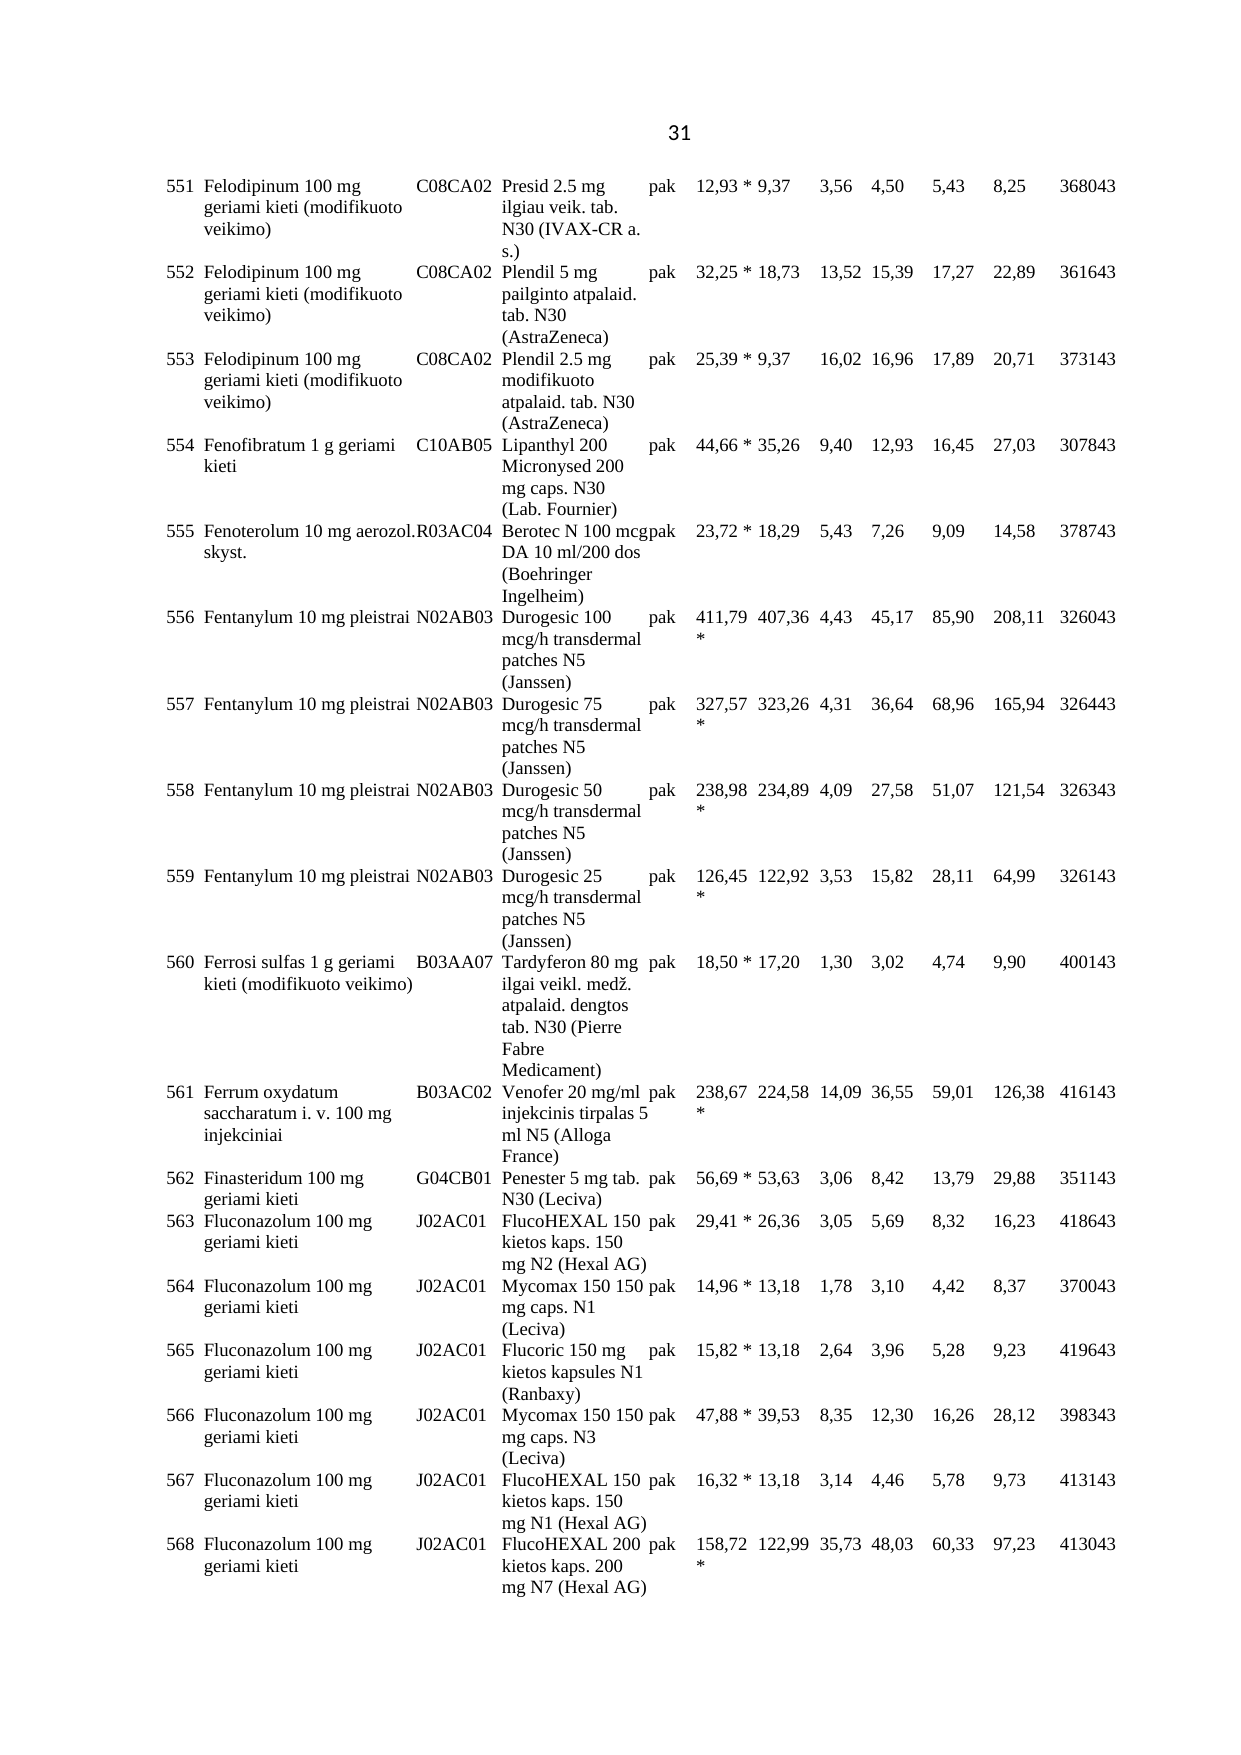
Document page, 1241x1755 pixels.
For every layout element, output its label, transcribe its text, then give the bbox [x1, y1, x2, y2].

table_cell 44,66 * [696, 434, 758, 520]
table_cell pak [649, 606, 696, 692]
table_cell 3,96 [871, 1339, 932, 1404]
table_cell 13,52 [820, 261, 871, 347]
table_cell Durogesic 25 mcg/h transdermal patches N5 (Janssen) [502, 865, 648, 951]
table_cell 5,43 [932, 175, 993, 261]
table_cell 28,11 [932, 865, 993, 951]
table_cell Berotec N 100 mcg DA 10 ml/200 dos (Boehringer Ingelheim) [502, 520, 648, 606]
table_cell 208,11 [993, 606, 1059, 692]
table_cell Fentanylum 10 mg pleistrai [204, 693, 416, 779]
table_cell 26,36 [758, 1210, 819, 1274]
table_cell 419643 [1060, 1339, 1127, 1404]
table_cell 27,03 [993, 434, 1059, 520]
table_cell N02AB03 [416, 865, 502, 951]
table_cell 32,25 * [696, 261, 758, 347]
table_cell Ferrum oxydatum saccharatum i. v. 100 mg injekciniai [204, 1081, 416, 1167]
table_cell 370043 [1060, 1275, 1127, 1339]
table_cell 373143 [1060, 348, 1127, 434]
table_cell 8,42 [871, 1167, 932, 1210]
table_cell Fenofibratum 1 g geriami kieti [204, 434, 416, 520]
table_cell 16,96 [871, 348, 932, 434]
table_cell 561 [166, 1081, 203, 1167]
table_cell 4,46 [871, 1469, 932, 1533]
table_cell 16,45 [932, 434, 993, 520]
table_cell 1,78 [820, 1275, 871, 1339]
table_cell 15,82 * [696, 1339, 758, 1404]
table_cell 14,96 * [696, 1275, 758, 1339]
table_cell pak [649, 1339, 696, 1404]
table_cell 326143 [1060, 865, 1127, 951]
table_cell Fluconazolum 100 mg geriami kieti [204, 1469, 416, 1533]
table_cell 562 [166, 1167, 203, 1210]
table_cell 126,45 * [696, 865, 758, 951]
table_cell 554 [166, 434, 203, 520]
table_cell J02AC01 [416, 1275, 502, 1339]
table_cell pak [649, 1167, 696, 1210]
table_cell 559 [166, 865, 203, 951]
table_cell 3,02 [871, 951, 932, 1081]
table_cell 18,73 [758, 261, 819, 347]
table_cell Lipanthyl 200 Micronysed 200 mg caps. N30 (Lab. Fournier) [502, 434, 648, 520]
table_cell 224,58 [758, 1081, 819, 1167]
table_cell 4,09 [820, 779, 871, 865]
table_cell Felodipinum 100 mg geriami kieti (modifikuoto veikimo) [204, 175, 416, 261]
table_cell pak [649, 434, 696, 520]
table_cell 3,53 [820, 865, 871, 951]
table_cell Fentanylum 10 mg pleistrai [204, 606, 416, 692]
table_cell 85,90 [932, 606, 993, 692]
table_cell 563 [166, 1210, 203, 1274]
table_cell 4,43 [820, 606, 871, 692]
table_cell FlucoHEXAL 150 kietos kaps. 150 mg N1 (Hexal AG) [502, 1469, 648, 1533]
table_cell 378743 [1060, 520, 1127, 606]
table_cell 53,63 [758, 1167, 819, 1210]
table_cell 14,09 [820, 1081, 871, 1167]
table_cell 4,74 [932, 951, 993, 1081]
table_cell 9,90 [993, 951, 1059, 1081]
table_cell 4,50 [871, 175, 932, 261]
table_cell Fluconazolum 100 mg geriami kieti [204, 1339, 416, 1404]
table_cell J02AC01 [416, 1210, 502, 1274]
table_cell Mycomax 150 150 mg caps. N1 (Leciva) [502, 1275, 648, 1339]
table_cell 13,18 [758, 1339, 819, 1404]
table_cell 8,25 [993, 175, 1059, 261]
table_cell Plendil 2.5 mg modifikuoto atpalaid. tab. N30 (AstraZeneca) [502, 348, 648, 434]
table_cell Durogesic 100 mcg/h transdermal patches N5 (Janssen) [502, 606, 648, 692]
table_cell pak [649, 865, 696, 951]
table_cell 15,39 [871, 261, 932, 347]
table_cell N02AB03 [416, 606, 502, 692]
table_cell Flucoric 150 mg kietos kapsules N1 (Ranbaxy) [502, 1339, 648, 1404]
table_cell 16,02 [820, 348, 871, 434]
table_cell 126,38 [993, 1081, 1059, 1167]
table_cell 122,99 [758, 1533, 819, 1598]
table_cell 4,42 [932, 1275, 993, 1339]
table_cell Fluconazolum 100 mg geriami kieti [204, 1533, 416, 1598]
table_cell 234,89 [758, 779, 819, 865]
table_cell pak [649, 1469, 696, 1533]
table_cell 47,88 * [696, 1404, 758, 1469]
table_cell 16,26 [932, 1404, 993, 1469]
table_cell 2,64 [820, 1339, 871, 1404]
table_cell J02AC01 [416, 1469, 502, 1533]
table_cell Durogesic 50 mcg/h transdermal patches N5 (Janssen) [502, 779, 648, 865]
table_cell pak [649, 1404, 696, 1469]
table_cell pak [649, 1275, 696, 1339]
table_cell Fenoterolum 10 mg aerozol. skyst. [204, 520, 416, 606]
table_cell FlucoHEXAL 150 kietos kaps. 150 mg N2 (Hexal AG) [502, 1210, 648, 1274]
table_cell 97,23 [993, 1533, 1059, 1598]
table_cell 18,50 * [696, 951, 758, 1081]
table_cell pak [649, 261, 696, 347]
table_cell 413043 [1060, 1533, 1127, 1598]
table_cell 568 [166, 1533, 203, 1598]
table_cell pak [649, 520, 696, 606]
table_cell 45,17 [871, 606, 932, 692]
table_cell 16,32 * [696, 1469, 758, 1533]
table_cell Finasteridum 100 mg geriami kieti [204, 1167, 416, 1210]
table_cell 5,28 [932, 1339, 993, 1404]
table_cell 553 [166, 348, 203, 434]
table_cell Venofer 20 mg/ml injekcinis tirpalas 5 ml N5 (Alloga France) [502, 1081, 648, 1167]
table_cell 565 [166, 1339, 203, 1404]
table_cell 238,98 * [696, 779, 758, 865]
table_cell 8,35 [820, 1404, 871, 1469]
table_cell 13,18 [758, 1275, 819, 1339]
table_cell pak [649, 951, 696, 1081]
table_cell 555 [166, 520, 203, 606]
table_cell Fentanylum 10 mg pleistrai [204, 779, 416, 865]
table_cell 3,14 [820, 1469, 871, 1533]
table_cell 25,39 * [696, 348, 758, 434]
table_cell 36,64 [871, 693, 932, 779]
table_cell 566 [166, 1404, 203, 1469]
table_cell Durogesic 75 mcg/h transdermal patches N5 (Janssen) [502, 693, 648, 779]
table_cell 9,09 [932, 520, 993, 606]
table_cell 323,26 [758, 693, 819, 779]
table_cell Presid 2.5 mg ilgiau veik. tab. N30 (IVAX-CR a. s.) [502, 175, 648, 261]
table_cell 60,33 [932, 1533, 993, 1598]
table_cell 51,07 [932, 779, 993, 865]
table_cell 122,92 [758, 865, 819, 951]
table_cell 158,72 * [696, 1533, 758, 1598]
table_cell 59,01 [932, 1081, 993, 1167]
table_cell 560 [166, 951, 203, 1081]
table_cell 3,06 [820, 1167, 871, 1210]
table_cell Fluconazolum 100 mg geriami kieti [204, 1275, 416, 1339]
table_cell B03AA07 [416, 951, 502, 1081]
table_cell 17,27 [932, 261, 993, 347]
table_cell Tardyferon 80 mg ilgai veikl. medž. atpalaid. dengtos tab. N30 (Pierre Fabre Medicament) [502, 951, 648, 1081]
table_cell 17,20 [758, 951, 819, 1081]
table_cell 552 [166, 261, 203, 347]
table_cell 20,71 [993, 348, 1059, 434]
table_cell 9,40 [820, 434, 871, 520]
table_cell 14,58 [993, 520, 1059, 606]
table_cell 18,29 [758, 520, 819, 606]
table_cell Felodipinum 100 mg geriami kieti (modifikuoto veikimo) [204, 348, 416, 434]
table_cell Fluconazolum 100 mg geriami kieti [204, 1210, 416, 1274]
table_cell 121,54 [993, 779, 1059, 865]
table_cell 238,67 * [696, 1081, 758, 1167]
table_cell 29,41 * [696, 1210, 758, 1274]
table_cell 407,36 [758, 606, 819, 692]
table_cell 1,30 [820, 951, 871, 1081]
table_cell 326043 [1060, 606, 1127, 692]
table_cell 3,56 [820, 175, 871, 261]
table_cell FlucoHEXAL 200 kietos kaps. 200 mg N7 (Hexal AG) [502, 1533, 648, 1598]
table_cell pak [649, 1210, 696, 1274]
table_cell C10AB05 [416, 434, 502, 520]
table_cell 3,10 [871, 1275, 932, 1339]
table_cell 36,55 [871, 1081, 932, 1167]
table_cell pak [649, 693, 696, 779]
table_cell Penester 5 mg tab. N30 (Leciva) [502, 1167, 648, 1210]
table_cell J02AC01 [416, 1404, 502, 1469]
table_cell 416143 [1060, 1081, 1127, 1167]
table_cell 556 [166, 606, 203, 692]
table_cell 35,73 [820, 1533, 871, 1598]
table_cell 307843 [1060, 434, 1127, 520]
table_cell 551 [166, 175, 203, 261]
table_cell 9,73 [993, 1469, 1059, 1533]
table_cell 28,12 [993, 1404, 1059, 1469]
table_cell pak [649, 1081, 696, 1167]
table_cell 418643 [1060, 1210, 1127, 1274]
table_cell 48,03 [871, 1533, 932, 1598]
table_cell 8,32 [932, 1210, 993, 1274]
table_cell C08CA02 [416, 261, 502, 347]
table_cell 411,79 * [696, 606, 758, 692]
table_cell 351143 [1060, 1167, 1127, 1210]
table_cell Felodipinum 100 mg geriami kieti (modifikuoto veikimo) [204, 261, 416, 347]
table_cell 5,78 [932, 1469, 993, 1533]
table_cell 557 [166, 693, 203, 779]
table_cell 13,18 [758, 1469, 819, 1533]
table_cell J02AC01 [416, 1533, 502, 1598]
table_cell pak [649, 1533, 696, 1598]
table_cell 13,79 [932, 1167, 993, 1210]
table_cell 361643 [1060, 261, 1127, 347]
table_cell 39,53 [758, 1404, 819, 1469]
table_cell Mycomax 150 150 mg caps. N3 (Leciva) [502, 1404, 648, 1469]
table_cell pak [649, 348, 696, 434]
table_cell R03AC04 [416, 520, 502, 606]
table_cell 68,96 [932, 693, 993, 779]
table_cell 17,89 [932, 348, 993, 434]
table_cell Fentanylum 10 mg pleistrai [204, 865, 416, 951]
table_cell 12,93 [871, 434, 932, 520]
table_cell 16,23 [993, 1210, 1059, 1274]
table_cell 400143 [1060, 951, 1127, 1081]
table_cell 8,37 [993, 1275, 1059, 1339]
table_cell 558 [166, 779, 203, 865]
table_cell 5,69 [871, 1210, 932, 1274]
table_cell 9,37 [758, 175, 819, 261]
table_cell 15,82 [871, 865, 932, 951]
table_cell 398343 [1060, 1404, 1127, 1469]
table_cell 564 [166, 1275, 203, 1339]
table_cell 23,72 * [696, 520, 758, 606]
table_cell 5,43 [820, 520, 871, 606]
table_cell 7,26 [871, 520, 932, 606]
table_cell 326343 [1060, 779, 1127, 865]
table_cell 27,58 [871, 779, 932, 865]
table_cell 9,37 [758, 348, 819, 434]
table_cell B03AC02 [416, 1081, 502, 1167]
table_cell 64,99 [993, 865, 1059, 951]
table_cell 326443 [1060, 693, 1127, 779]
table_cell Fluconazolum 100 mg geriami kieti [204, 1404, 416, 1469]
table_cell pak [649, 175, 696, 261]
table_cell C08CA02 [416, 175, 502, 261]
table_cell 22,89 [993, 261, 1059, 347]
table_cell 368043 [1060, 175, 1127, 261]
table_cell 56,69 * [696, 1167, 758, 1210]
table_cell 165,94 [993, 693, 1059, 779]
table_cell 413143 [1060, 1469, 1127, 1533]
table_cell 9,23 [993, 1339, 1059, 1404]
table_cell G04CB01 [416, 1167, 502, 1210]
table_cell 35,26 [758, 434, 819, 520]
table_cell N02AB03 [416, 693, 502, 779]
table_cell 327,57 * [696, 693, 758, 779]
table_cell pak [649, 779, 696, 865]
table_cell C08CA02 [416, 348, 502, 434]
table_cell 12,30 [871, 1404, 932, 1469]
table_cell Ferrosi sulfas 1 g geriami kieti (modifikuoto veikimo) [204, 951, 416, 1081]
table_cell 3,05 [820, 1210, 871, 1274]
table_cell J02AC01 [416, 1339, 502, 1404]
table_cell 567 [166, 1469, 203, 1533]
table_cell 29,88 [993, 1167, 1059, 1210]
table_cell 12,93 * [696, 175, 758, 261]
table_cell Plendil 5 mg pailginto atpalaid. tab. N30 (AstraZeneca) [502, 261, 648, 347]
table_cell 4,31 [820, 693, 871, 779]
table_cell N02AB03 [416, 779, 502, 865]
